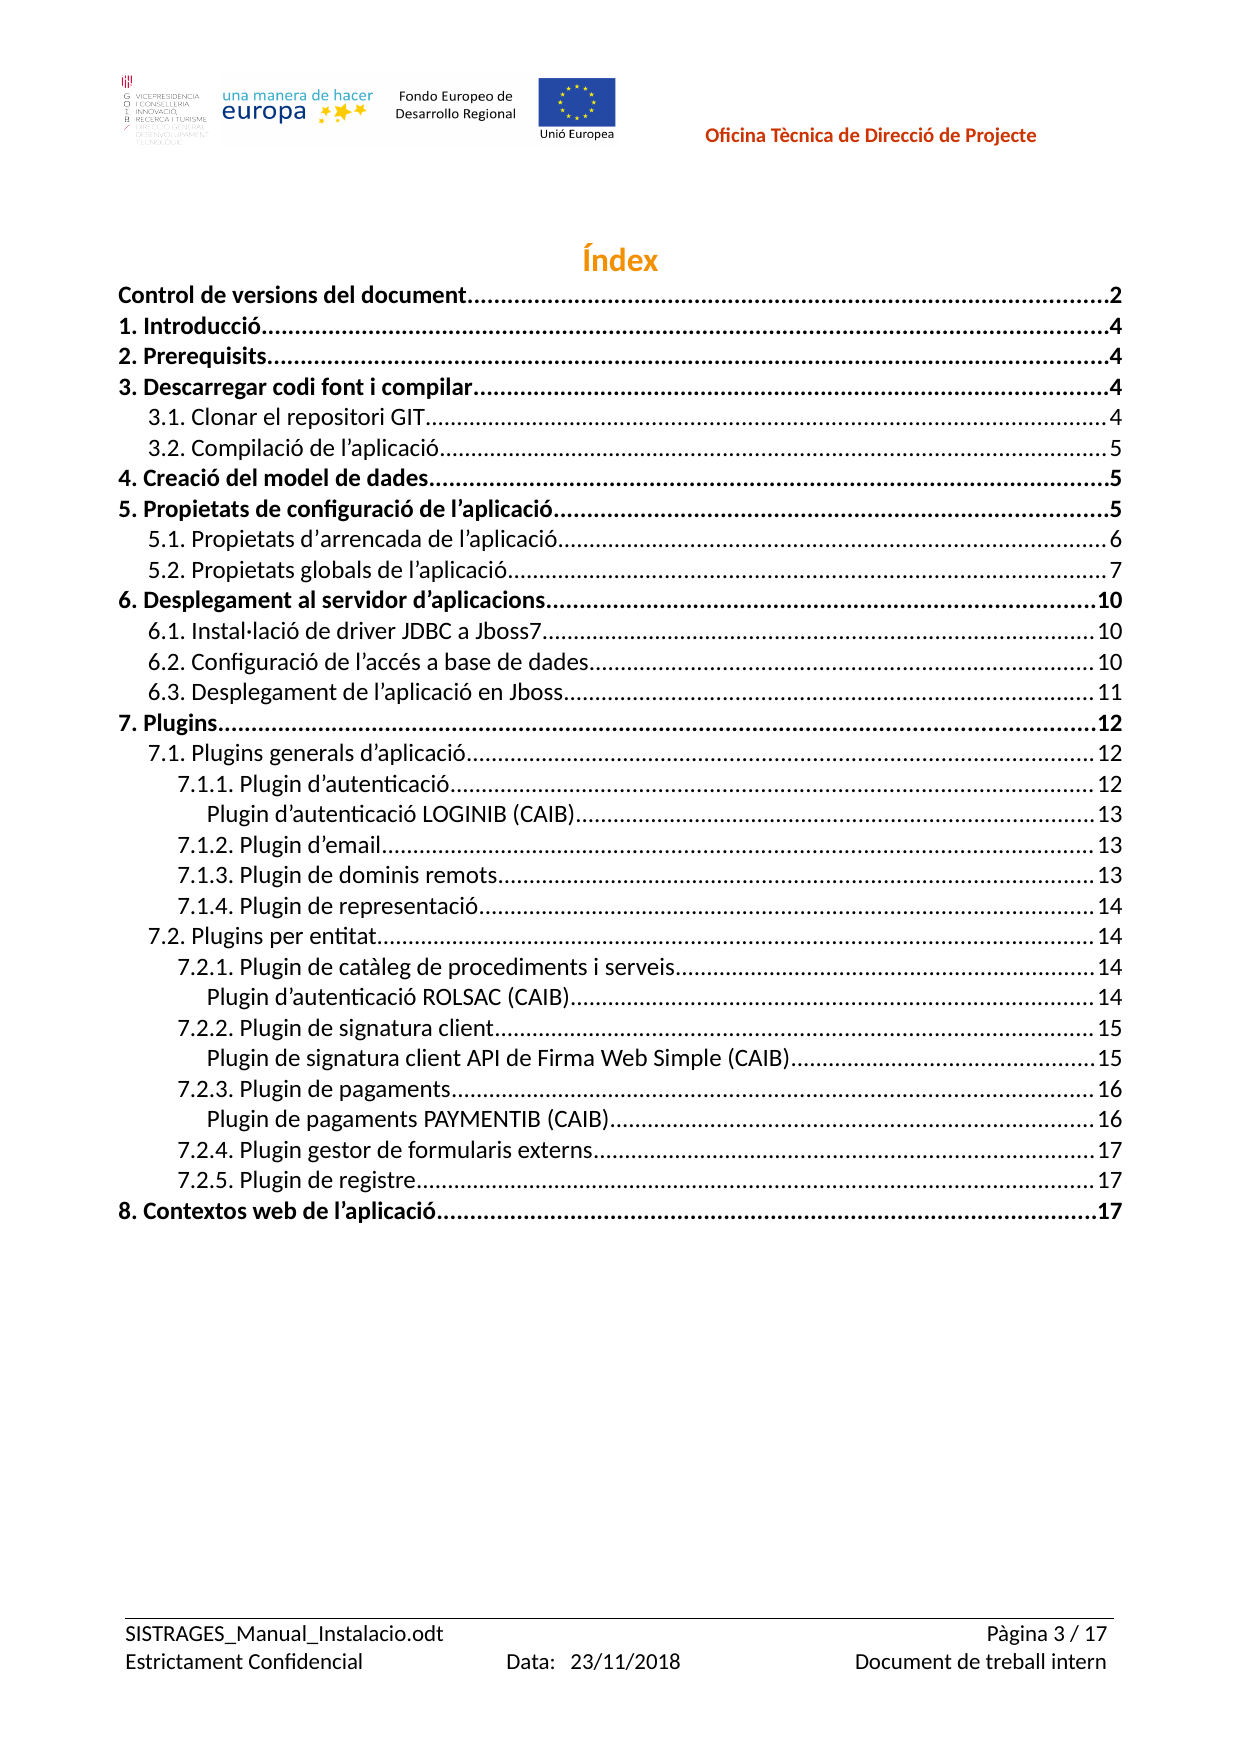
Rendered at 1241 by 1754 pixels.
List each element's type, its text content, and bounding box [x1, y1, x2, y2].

text 6.2. Configuració de l’accés a base de dades 10 [148, 646, 1122, 676]
text 3. Descarregar codi font i compilar 4 [118, 371, 1122, 402]
text 6.3. Desplegament de l’aplicació en Jboss 11 [148, 676, 1122, 707]
text 7.2. Plugins per entitat 14 [148, 920, 1122, 951]
text 7.2.5. Plugin de registre 17 [177, 1164, 1122, 1195]
text Control de versions del document 2 [118, 279, 1122, 310]
text 7.1.3. Plugin de dominis remots 13 [177, 859, 1122, 890]
text Plugin d’autenticació ROLSAC (CAIB) 14 [207, 981, 1122, 1012]
text 3.2. Compilació de l’aplicació 5 [148, 432, 1122, 463]
text 7.1.1. Plugin d’autenticació 12 [177, 768, 1122, 798]
text 7.1. Plugins generals d’aplicació 12 [148, 737, 1122, 768]
text 7. Plugins 12 [118, 707, 1122, 737]
text 7.2.3. Plugin de pagaments 16 [177, 1073, 1122, 1103]
text 5.2. Propietats globals de l’aplicació 7 [148, 554, 1122, 585]
text 7.1.4. Plugin de representació 14 [177, 890, 1122, 920]
text 7.2.1. Plugin de catàleg de procediments i serveis 14 [177, 951, 1122, 981]
text 6.1. Instal·lació de driver JDBC a Jboss7 10 [148, 615, 1122, 646]
text Índex [118, 239, 1122, 279]
text 7.2.4. Plugin gestor de formularis externs 17 [177, 1134, 1122, 1164]
text 4. Creació del model de dades 5 [118, 463, 1122, 493]
text 7.1.2. Plugin d’email 13 [177, 829, 1122, 859]
picture [219, 73, 621, 147]
text Plugin de signatura client API de Firma Web Simple (CAIB) 15 [207, 1042, 1122, 1073]
picture [118, 73, 213, 147]
text 8. Contextos web de l’aplicació 17 [118, 1195, 1122, 1226]
text 5.1. Propietats d’arrencada de l’aplicació 6 [148, 524, 1122, 554]
text 2. Prerequisits 4 [118, 341, 1122, 371]
text Plugin d’autenticació LOGINIB (CAIB) 13 [207, 798, 1122, 829]
text 5. Propietats de configuració de l’aplicació 5 [118, 493, 1122, 524]
text 3.1. Clonar el repositori GIT 4 [148, 402, 1122, 432]
text 1. Introducció 4 [118, 310, 1122, 341]
text 6. Desplegament al servidor d’aplicacions 10 [118, 585, 1122, 615]
text 7.2.2. Plugin de signatura client 15 [177, 1012, 1122, 1042]
text Plugin de pagaments PAYMENTIB (CAIB) 16 [207, 1103, 1122, 1134]
